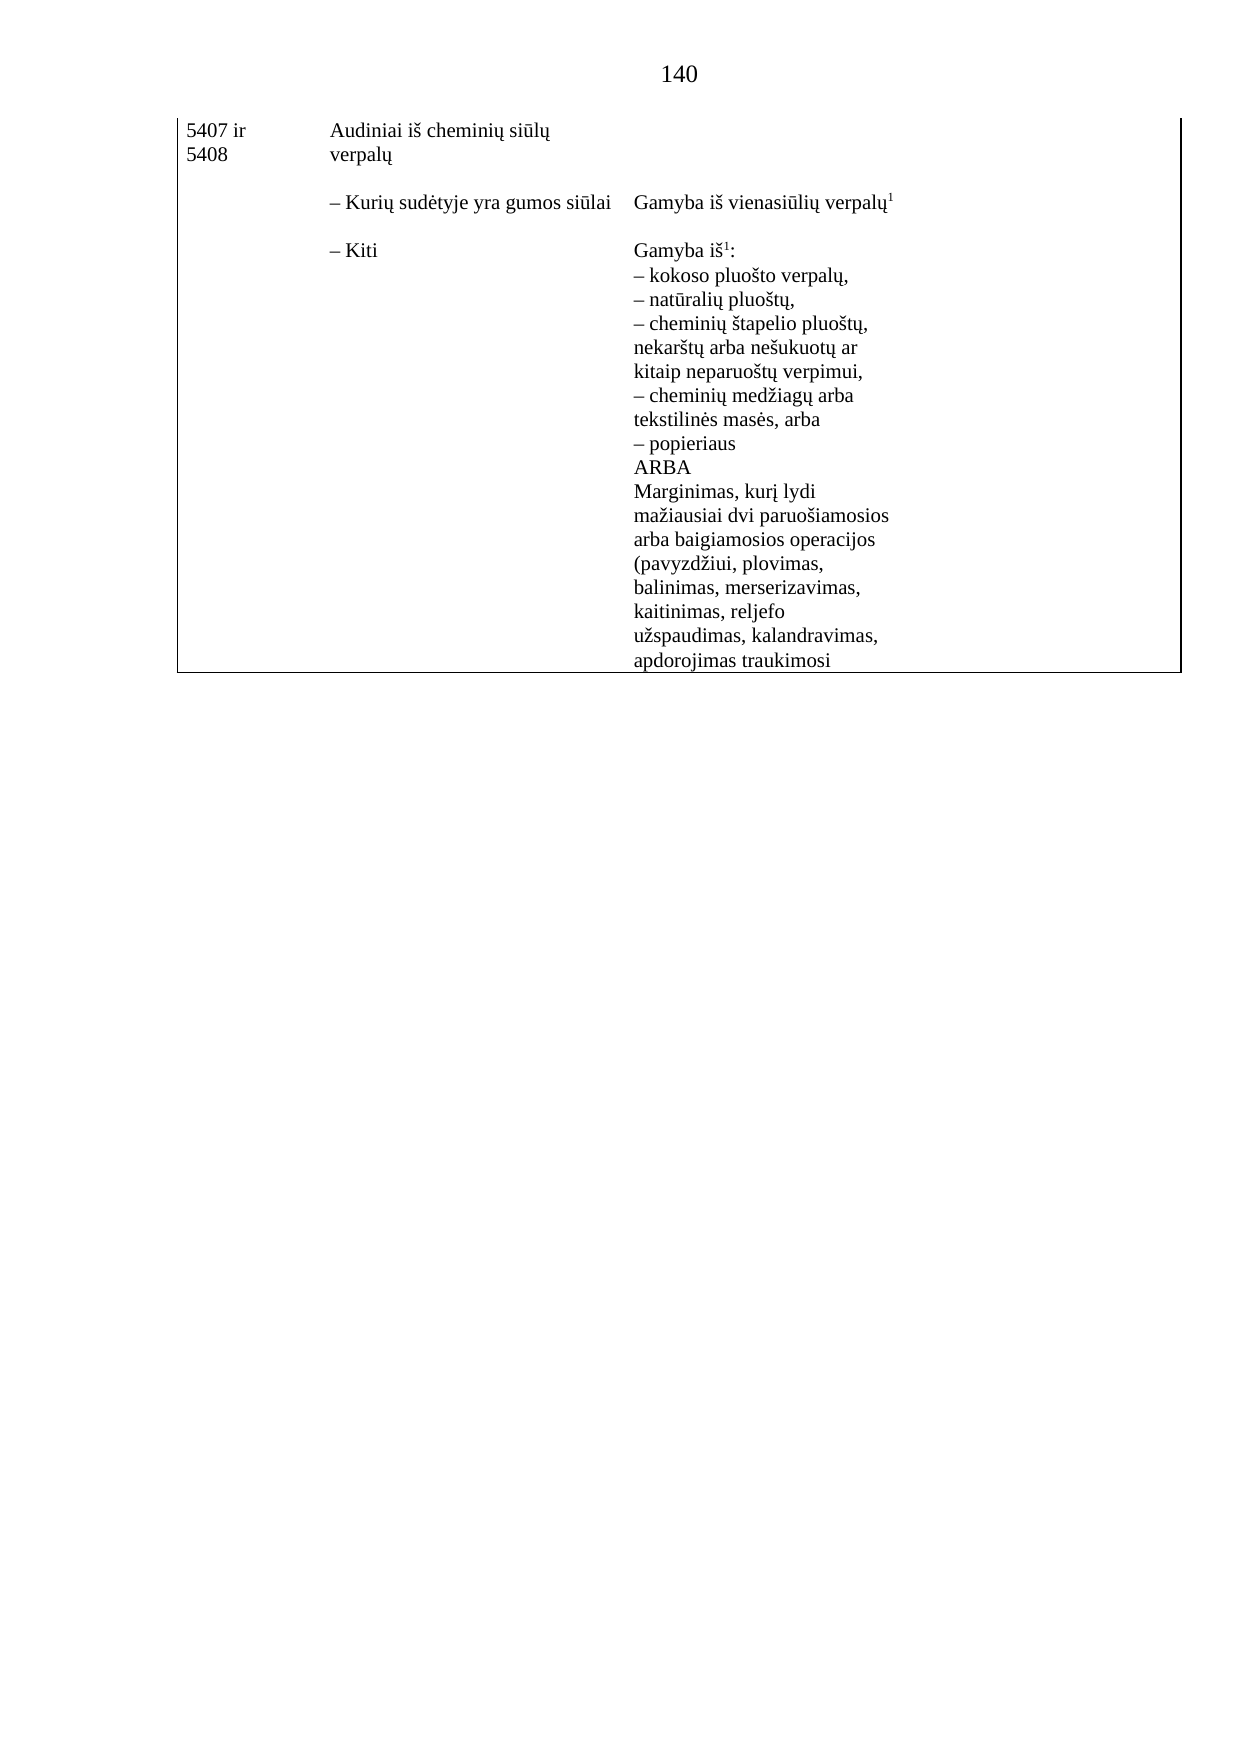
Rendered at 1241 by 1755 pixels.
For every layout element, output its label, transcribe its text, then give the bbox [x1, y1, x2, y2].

table_cell [178, 455, 321, 672]
table_cell [625, 118, 906, 190]
table_cell [906, 455, 1180, 672]
table_cell [906, 287, 1180, 383]
table_cell – kokoso pluošto verpalų, [625, 263, 906, 287]
table_cell [906, 263, 1180, 287]
table_cell [906, 431, 1180, 455]
table_cell [906, 239, 1180, 262]
table_cell [906, 383, 1180, 431]
table_cell – cheminių medžiagų arba tekstilinės masės, arba [625, 383, 906, 431]
table_cell [321, 287, 625, 383]
table_cell [178, 190, 321, 238]
table_cell [321, 383, 625, 431]
table_cell Audiniai iš cheminių siūlų verpalų [321, 118, 625, 190]
table_cell [178, 239, 321, 262]
table_cell 5407 ir 5408 [178, 118, 321, 190]
table_cell [321, 431, 625, 455]
table_cell [906, 118, 1180, 190]
table_cell [321, 263, 625, 287]
table_cell [321, 455, 625, 672]
table_cell [906, 190, 1180, 238]
table_cell Gamyba iš1: [625, 239, 906, 262]
table_cell – Kurių sudėtyje yra gumos siūlai [321, 190, 625, 238]
table_cell [178, 263, 321, 287]
table_cell ARBA Marginimas, kurį lydi mažiausiai dvi paruošiamosios arba baigiamosios operacijos (pavyzdžiui, plovimas, balinimas, merserizavimas, kaitinimas, reljefo užspaudimas, kalandravimas, apdorojimas traukimosi [625, 455, 906, 672]
table_cell [178, 287, 321, 383]
table_cell [178, 383, 321, 431]
table_cell [178, 431, 321, 455]
table_cell – popieriaus [625, 431, 906, 455]
table_cell – natūralių pluoštų, – cheminių štapelio pluoštų, nekarštų arba nešukuotų ar kitaip neparuoštų verpimui, [625, 287, 906, 383]
table_cell Gamyba iš vienasiūlių verpalų1 [625, 190, 906, 238]
table_cell – Kiti [321, 239, 625, 262]
